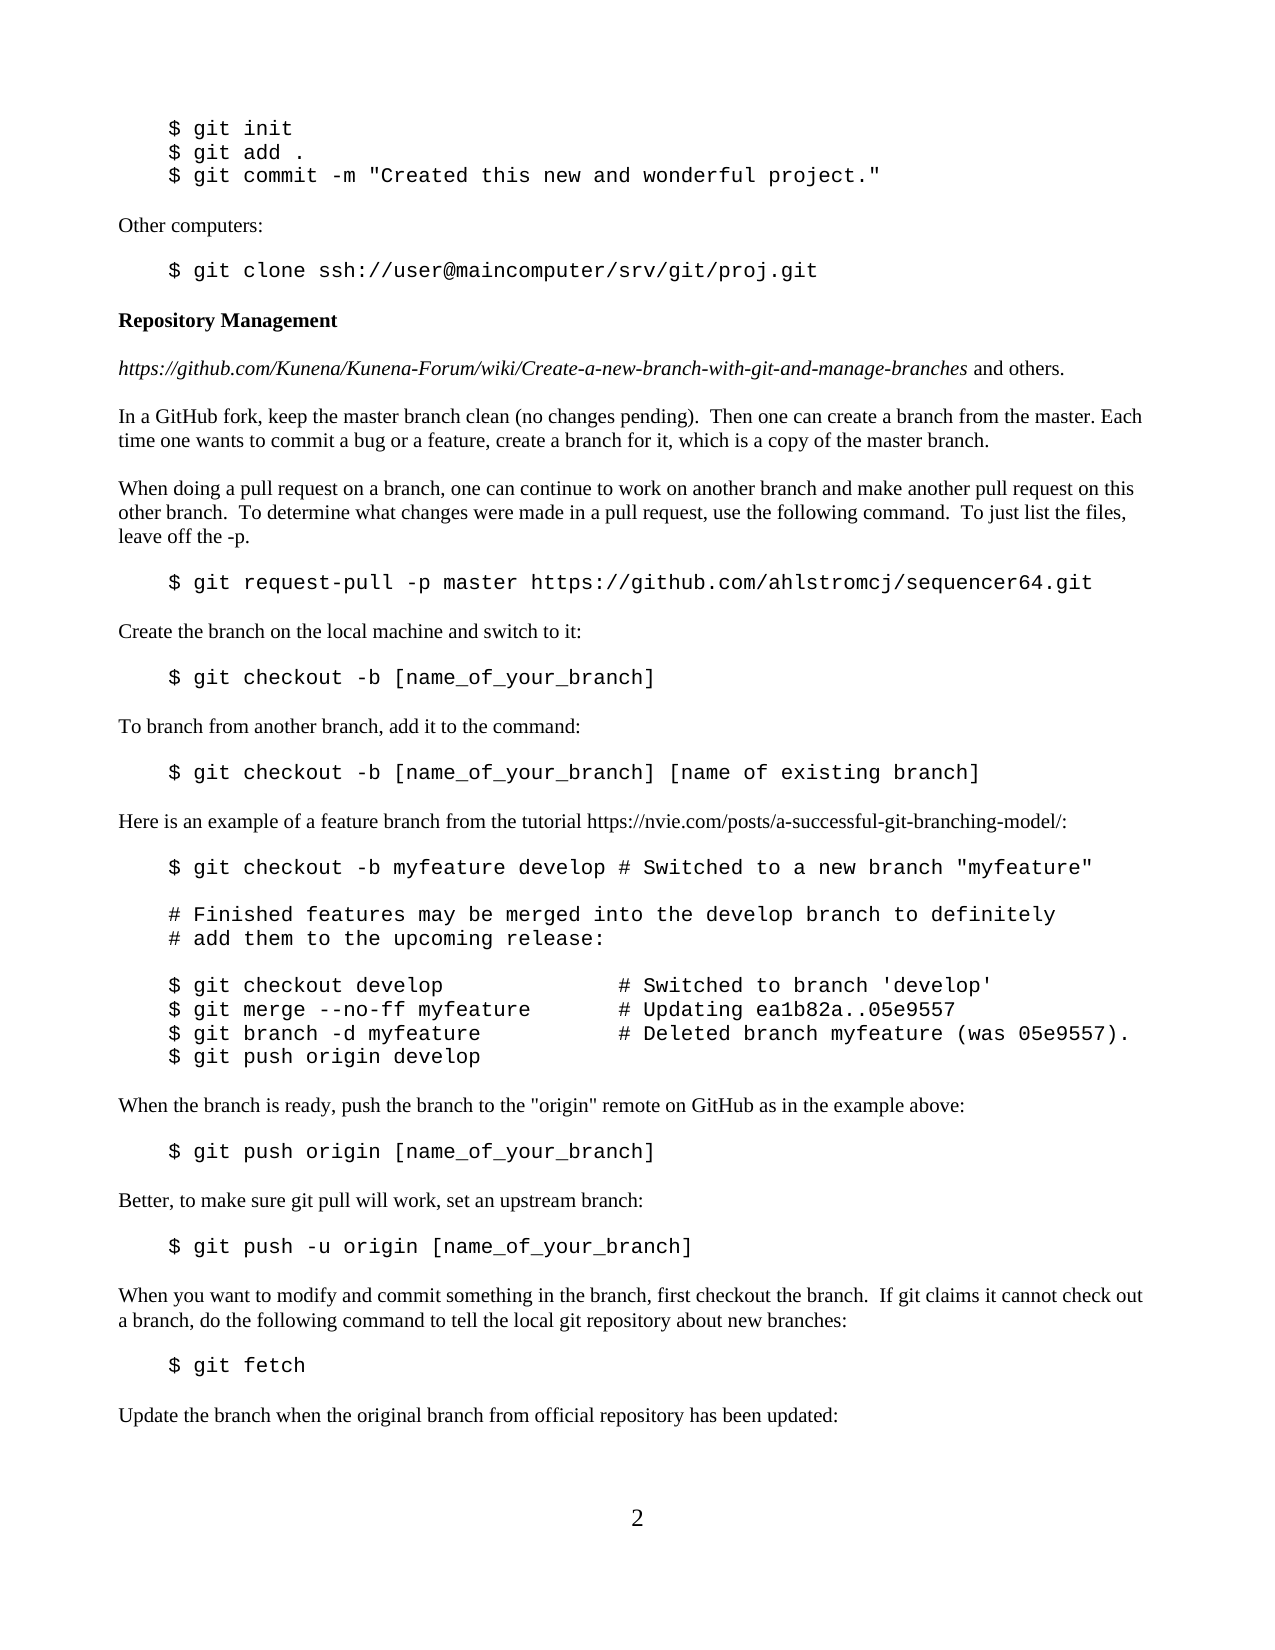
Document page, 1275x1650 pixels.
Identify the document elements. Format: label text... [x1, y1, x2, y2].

text Other computers: [118, 213, 1157, 237]
text Create the branch on the local machine and switch to it: [118, 619, 1157, 643]
text $ git push -u origin [name_of_your_branch] [118, 1236, 1157, 1260]
text When the branch is ready, push the branch to the "origin" remote on GitHub as in the example above: [118, 1093, 1157, 1117]
text When you want to modify and commit something in the branch, first checkout the branch. If git claims it cannot check out a branch, do the following command to tell the local git repository about new branches: [118, 1283, 1157, 1332]
text $ git branch -d myfeature # Deleted branch myfeature (was 05e9557). [118, 1022, 1157, 1046]
text $ git add . [118, 142, 1157, 165]
text In a GitHub fork, keep the master branch clean (no changes pending). Then one can create a branch from the master. Each time one wants to commit a bug or a feature, create a branch for it, which is a copy of the master branch. [118, 404, 1157, 452]
text $ git checkout -b myfeature develop # Switched to a new branch "myfeature" [118, 857, 1157, 881]
text To branch from another branch, add it to the command: [118, 714, 1157, 738]
text $ git push origin [name_of_your_branch] [118, 1141, 1157, 1165]
text $ git push origin develop [118, 1046, 1157, 1070]
text Update the branch when the original branch from official repository has been updated: [118, 1402, 1157, 1427]
text https://github.com/Kunena/Kunena-Forum/wiki/Create-a-new-branch-with-git-and-manage-branches and others. [118, 356, 1157, 380]
text $ git clone ssh://user@maincomputer/srv/git/proj.git [118, 260, 1157, 284]
text $ git merge --no-ff myfeature # Updating ea1b82a..05e9557 [118, 999, 1157, 1022]
text When doing a pull request on a branch, one can continue to work on another branch and make another pull request on this other branch. To determine what changes were made in a pull request, use the following command. To just list the files, leave off the -p. [118, 476, 1157, 548]
text $ git checkout develop # Switched to branch 'develop' [118, 975, 1157, 999]
text # add them to the upcoming release: [118, 928, 1157, 952]
text $ git commit -m "Created this new and wonderful project." [118, 165, 1157, 189]
text $ git request-pull -p master https://github.com/ahlstromcj/sequencer64.git [118, 572, 1157, 596]
text $ git init [118, 118, 1157, 142]
text Better, to make sure git pull will work, set an upstream branch: [118, 1188, 1157, 1212]
text Repository Management [118, 308, 1157, 332]
text $ git fetch [118, 1355, 1157, 1379]
text $ git checkout -b [name_of_your_branch] [118, 667, 1157, 691]
text # Finished features may be merged into the develop branch to definitely [118, 904, 1157, 928]
text Here is an example of a feature branch from the tutorial https://nvie.com/posts/a-successful-git-branching-model/: [118, 809, 1157, 833]
text $ git checkout -b [name_of_your_branch] [name of existing branch] [118, 762, 1157, 786]
